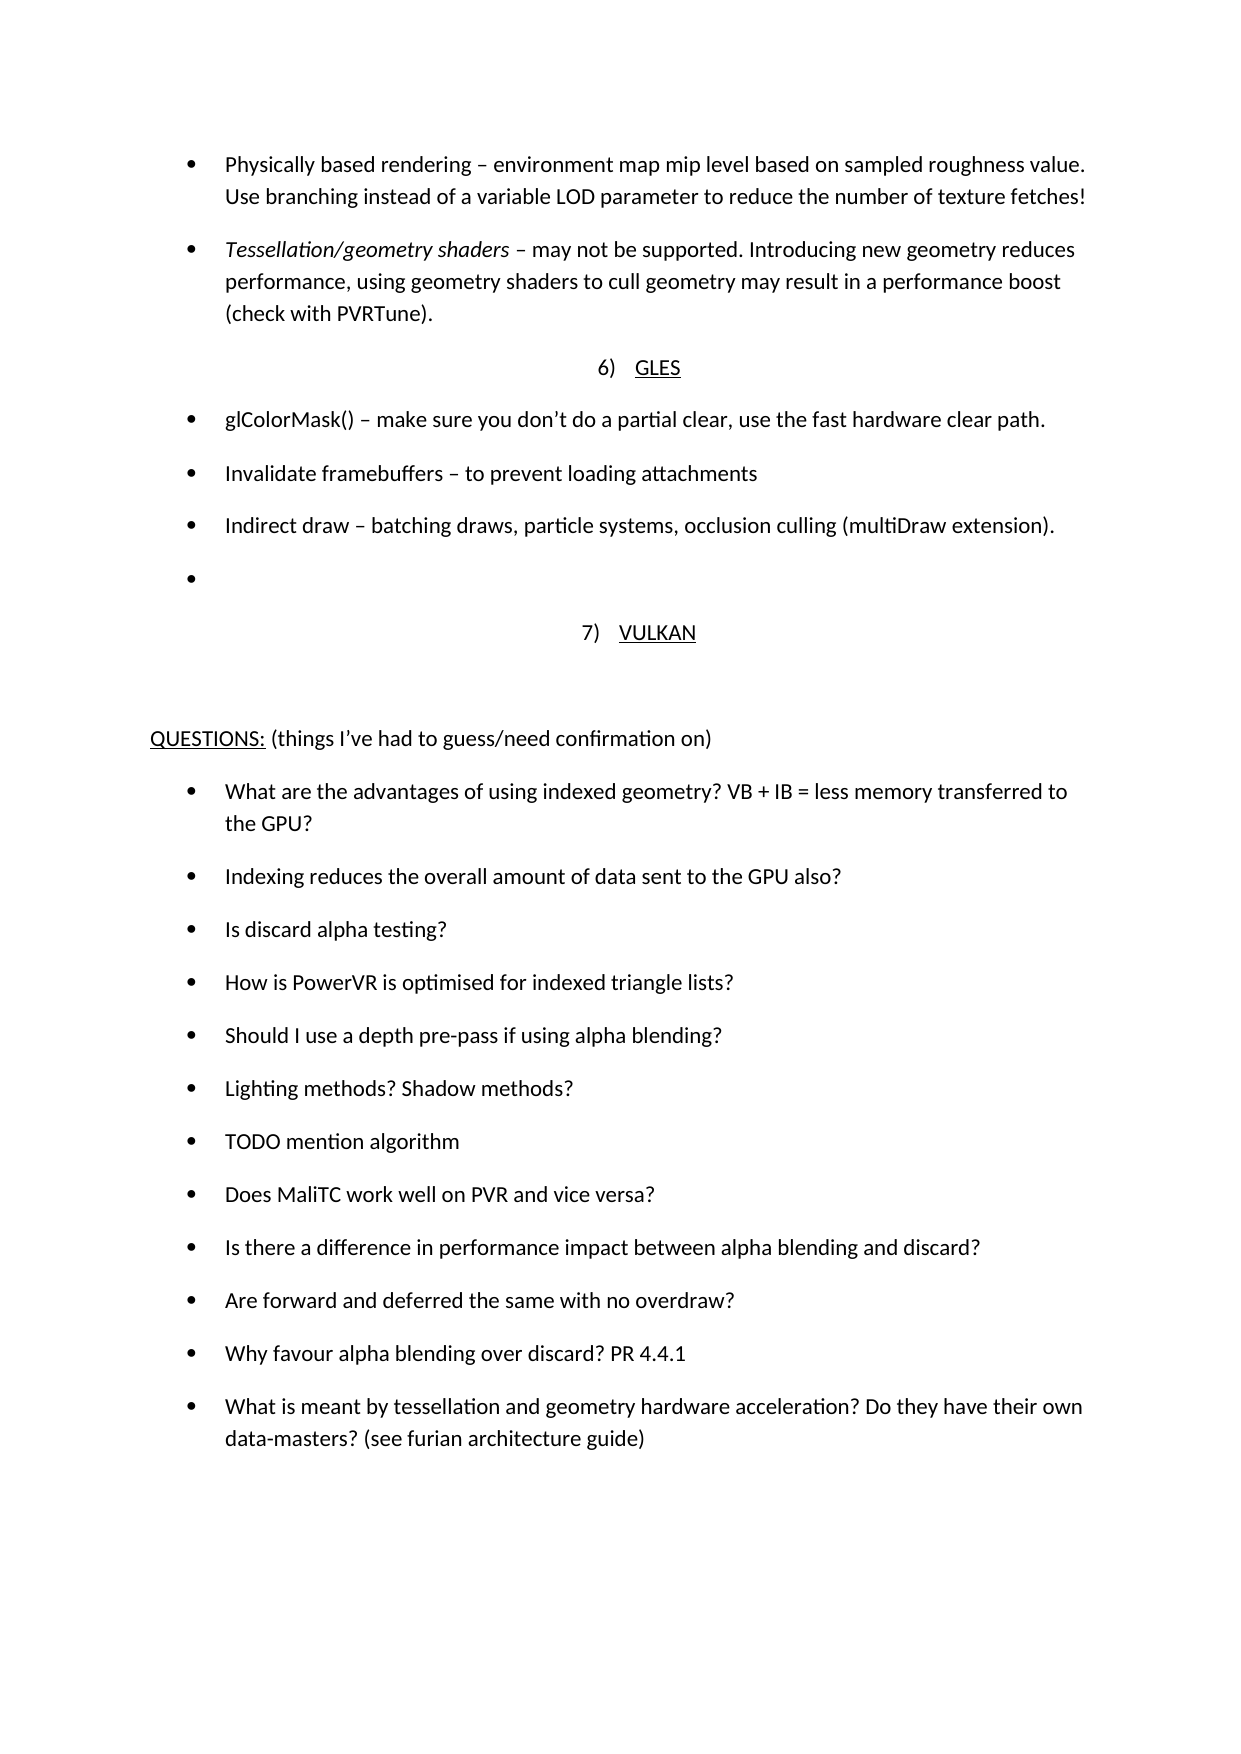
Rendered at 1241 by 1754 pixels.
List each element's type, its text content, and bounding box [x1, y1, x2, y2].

list GLES [187, 353, 1090, 381]
list Does MaliTC work well on PVR and vice versa? [187, 1180, 1090, 1208]
list Tessellation/geometry shaders – may not be supported. Introducing new geometry reduces performance, using geometry shaders to cull geometry may result in a performance boost (check with PVRTune). [187, 235, 1090, 328]
list Why favour alpha blending over discard? PR 4.4.1 [187, 1339, 1090, 1367]
list What are the advantages of using indexed geometry? VB + IB = less memory transferred to the GPU? [187, 777, 1090, 837]
list Are forward and deferred the same with no overdraw? [187, 1286, 1090, 1314]
text QUESTIONS: (things I’ve had to guess/need confirmation on) [150, 724, 1090, 752]
list How is PowerVR is optimised for indexed triangle lists? [187, 968, 1090, 996]
list Invalidate framebuffers – to prevent loading attachments [187, 459, 1090, 487]
list What is meant by tessellation and geometry hardware acceleration? Do they have their own data-masters? (see furian architecture guide) [187, 1392, 1090, 1452]
list Is there a difference in performance impact between alpha blending and discard? [187, 1233, 1090, 1261]
list Physically based rendering – environment map mip level based on sampled roughness value. Use branching instead of a variable LOD parameter to reduce the number of texture fetches! [187, 150, 1090, 210]
list TODO mention algorithm [187, 1127, 1090, 1155]
list Should I use a depth pre-pass if using alpha blending? [187, 1021, 1090, 1049]
list Indirect draw – batching draws, particle systems, occlusion culling (multiDraw extension). [187, 512, 1090, 540]
list glColorMask() – make sure you don’t do a partial clear, use the fast hardware clear path. [187, 406, 1090, 434]
list Indexing reduces the overall amount of data sent to the GPU also? [187, 862, 1090, 890]
list Is discard alpha testing? [187, 915, 1090, 943]
list VULKAN [187, 618, 1090, 646]
list Lighting methods? Shadow methods? [187, 1074, 1090, 1102]
